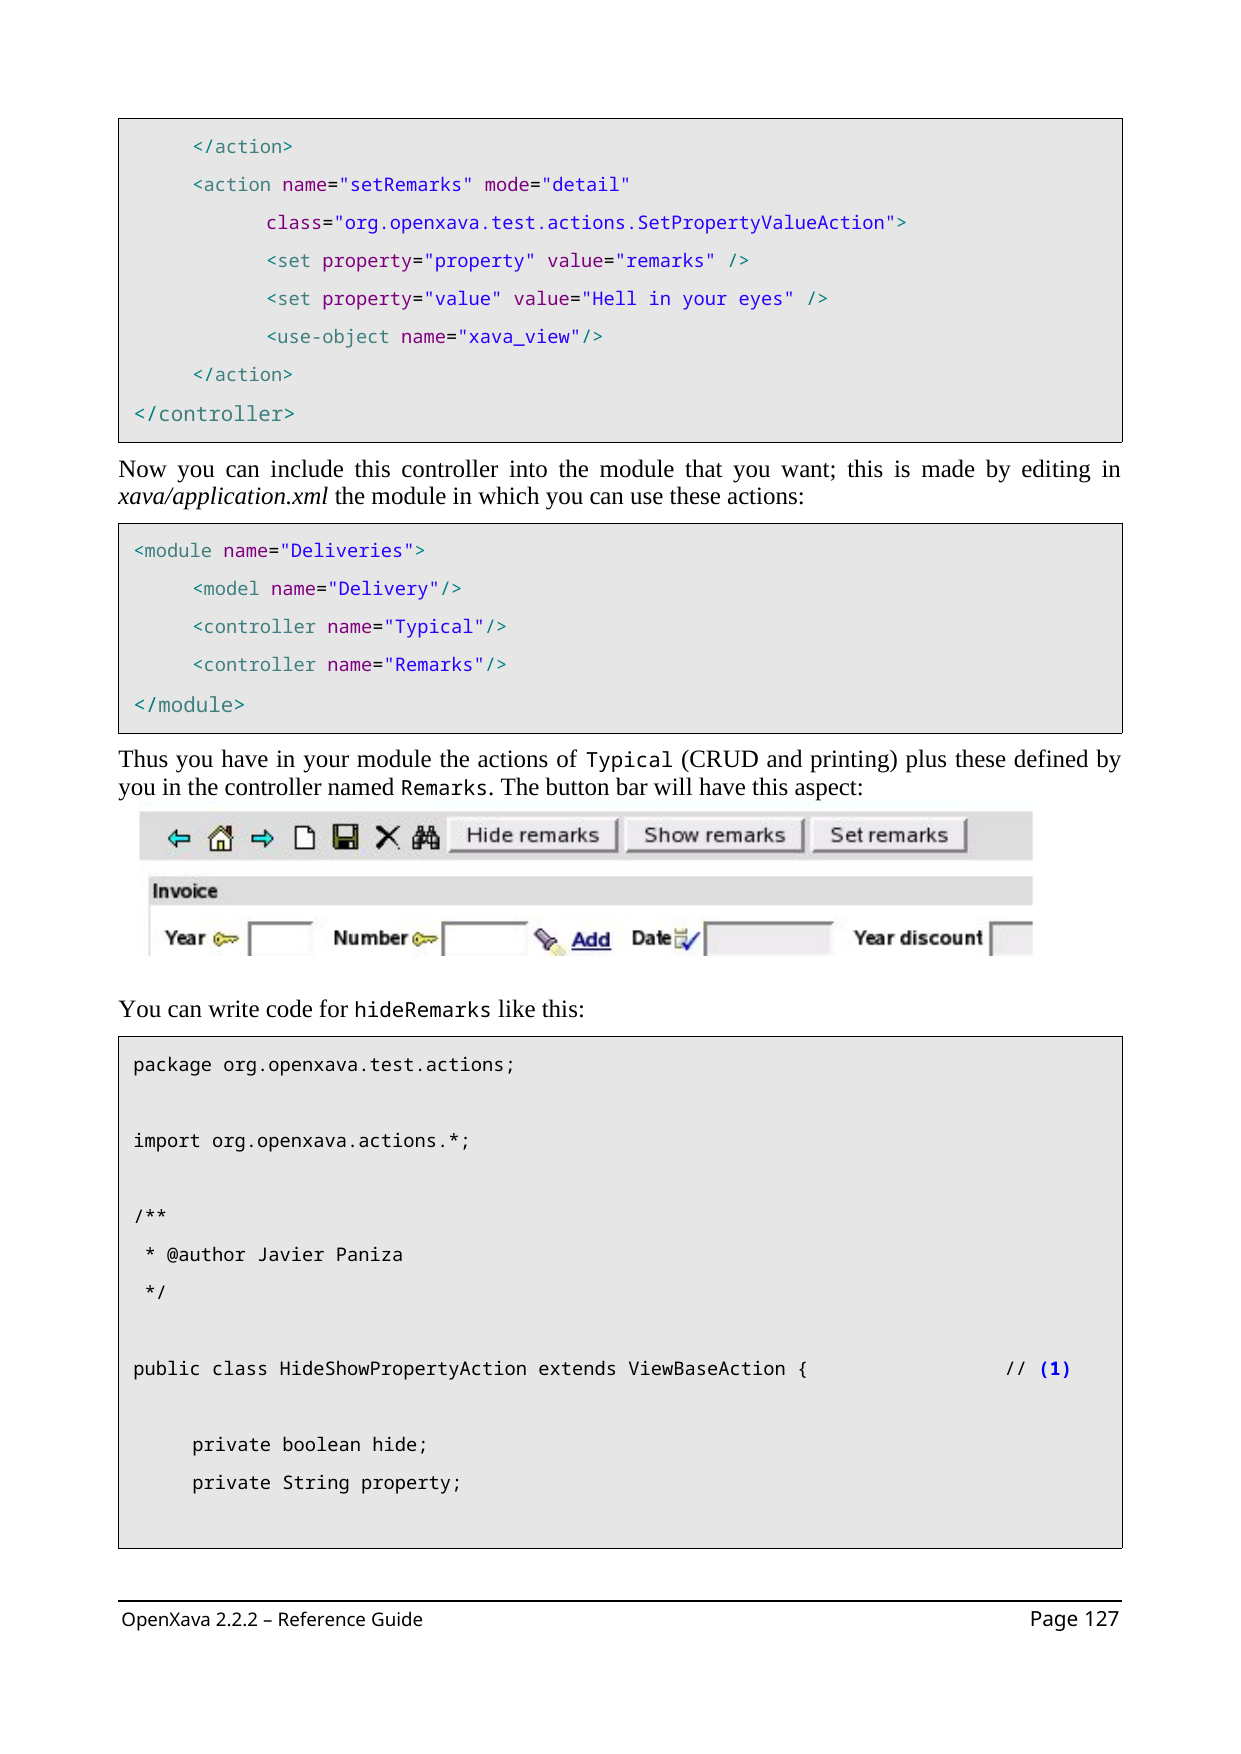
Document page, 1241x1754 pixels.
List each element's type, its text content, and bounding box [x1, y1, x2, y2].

text * @author Javier Paniza [119, 1226, 1122, 1264]
text package org.openxava.test.actions; [119, 1037, 1122, 1074]
text </module> [119, 675, 1122, 733]
text public class HideShowPropertyAction extends ViewBaseAction { // (1) [119, 1340, 1122, 1378]
text <controller name="Remarks"/> [119, 637, 1122, 675]
text <set property="value" value="Hell in your eyes" /> [119, 270, 1122, 308]
text </controller> [119, 384, 1122, 442]
text </action> [119, 119, 1122, 156]
text /** [119, 1188, 1122, 1226]
text class="org.openxava.test.actions.SetPropertyValueAction"> [119, 194, 1122, 232]
text <use-object name="xava_view"/> [119, 308, 1122, 346]
text */ [119, 1264, 1122, 1302]
text <model name="Delivery"/> [119, 561, 1122, 599]
text <module name="Deliveries"> [119, 524, 1122, 561]
text private String property; [119, 1454, 1122, 1492]
picture [138, 801, 1033, 956]
text Now you can include this controller into the module that you want; this is made by editing in xava/application.xml the module in which you can use these actions: [118, 455, 1122, 510]
text <action name="setRemarks" mode="detail" [119, 156, 1122, 194]
text Thus you have in your module the actions of Typical (CRUD and printing) plus these defined by you in the controller named Remarks. The button bar will have this aspect: [118, 745, 1122, 802]
text You can write code for hideRemarks like this: [118, 995, 1122, 1024]
text import org.openxava.actions.*; [119, 1112, 1122, 1150]
text <set property="property" value="remarks" /> [119, 232, 1122, 270]
text <controller name="Typical"/> [119, 599, 1122, 637]
text </action> [119, 346, 1122, 384]
text private boolean hide; [119, 1416, 1122, 1454]
